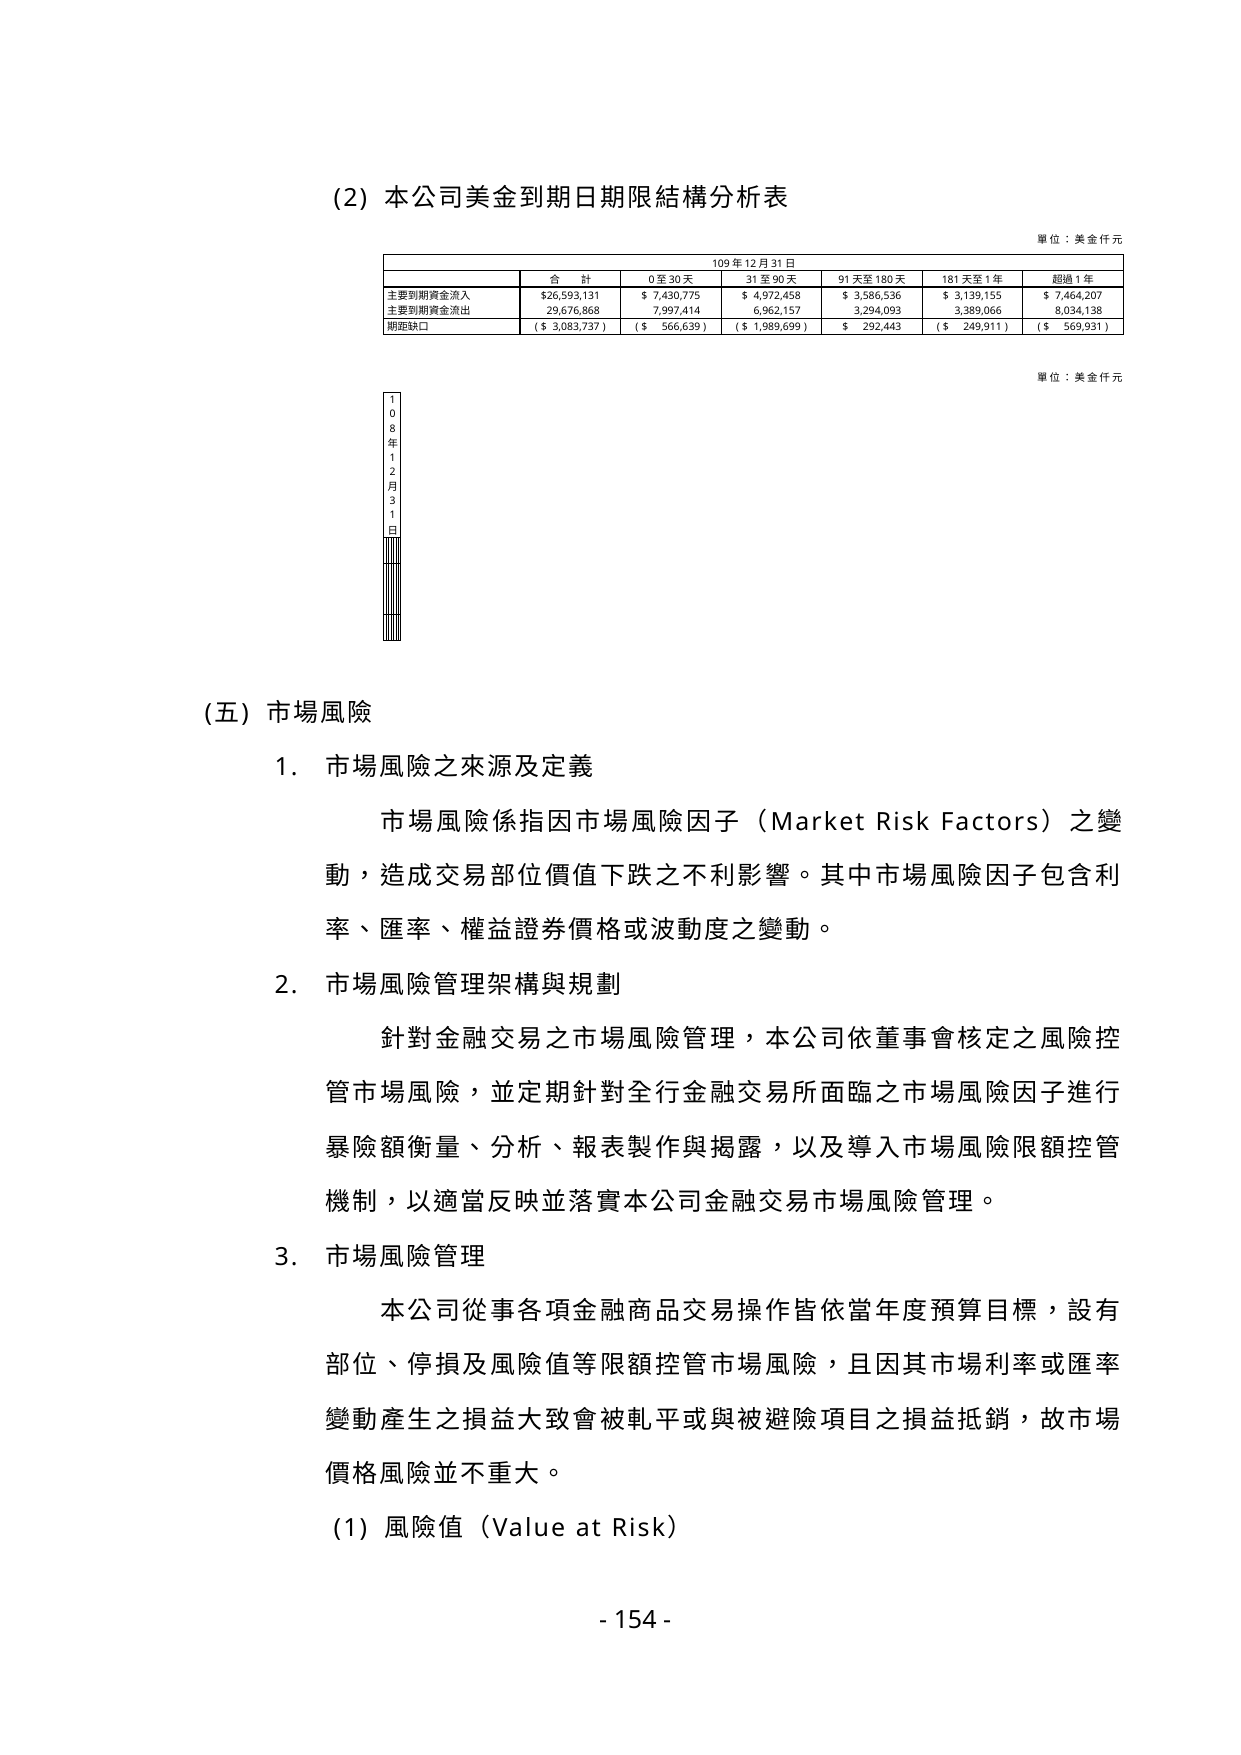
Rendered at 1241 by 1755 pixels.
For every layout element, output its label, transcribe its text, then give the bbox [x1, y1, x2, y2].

table_cell $ 3,139,155 [923, 288, 1022, 303]
table_cell $ 7,430,775 [621, 288, 721, 303]
table_cell 3,294,093 [822, 303, 922, 318]
table_cell [384, 271, 519, 286]
table_cell 31至90天 [722, 271, 821, 286]
table_cell 3,389,066 [923, 303, 1022, 318]
table_header 109年12月31日 [384, 255, 1123, 270]
table_cell ( $ 1,989,699 ) [722, 319, 821, 334]
table_cell 超過1年 [1023, 271, 1123, 286]
text 3. 市場風險管理 [266, 1236, 1122, 1272]
table_cell ( $ 249,911 ) [923, 319, 1022, 334]
text 1. 市場風險之來源及定義 [266, 747, 1122, 783]
table_cell 29,676,868 [521, 303, 620, 318]
table_cell ( $ 569,931 ) [1023, 319, 1123, 334]
table_header 108年12月31日 [384, 393, 400, 537]
text 2. 市場風險管理架構與規劃 [266, 964, 1122, 1000]
table_cell $ 7,464,207 [1023, 288, 1123, 303]
text 本公司從事各項金融商品交易操作皆依當年度預算目標，設有部位、停損及風險值等限額控管市場風險，且因其市場利率或匯率變動產生之損益大致會被軋平或與被避險項目之損益抵銷，故市場價格風險並不重大。 [325, 1290, 1122, 1490]
table_cell 91天至180天 [822, 271, 922, 286]
text (2) 本公司美金到期日期限結構分析表 [325, 177, 1122, 213]
table_cell 合 計 [521, 271, 620, 286]
text 市場風險係指因市場風險因子（Market Risk Factors）之變動，造成交易部位價值下跌之不利影響。其中市場風險因子包含利率、匯率、權益證券價格或波動度之變動。 [325, 801, 1122, 946]
text 針對金融交易之市場風險管理，本公司依董事會核定之風險控管市場風險，並定期針對全行金融交易所面臨之市場風險因子進行暴險額衡量、分析、報表製作與揭露，以及導入市場風險限額控管機制，以適當反映並落實本公司金融交易市場風險管理。 [325, 1018, 1122, 1218]
table_cell 主要到期資金流入 [384, 288, 519, 303]
table_cell 期距缺口 [384, 319, 519, 334]
text (1) 風險值（Value at Risk） [325, 1508, 1122, 1544]
table_cell ( $ 566,639 ) [621, 319, 721, 334]
table_cell 0至30天 [621, 271, 721, 286]
table_cell 7,997,414 [621, 303, 721, 318]
table_cell $ 26,593,131 [521, 288, 620, 303]
table_cell ( $ 3,083,737 ) [521, 319, 620, 334]
table_cell $ 3,586,536 [822, 288, 922, 303]
table_cell $ 4,972,458 [722, 288, 821, 303]
table_cell 主要到期資金流出 [384, 303, 519, 318]
text (五) 市場風險 [177, 692, 1122, 728]
table_cell $ 292,443 [822, 319, 922, 334]
text 單位：美金仟元 [369, 232, 1122, 247]
table_cell 181天至1年 [923, 271, 1022, 286]
text 單位：美金仟元 [369, 369, 1122, 384]
table_cell 6,962,157 [722, 303, 821, 318]
table_cell 8,034,138 [1023, 303, 1123, 318]
